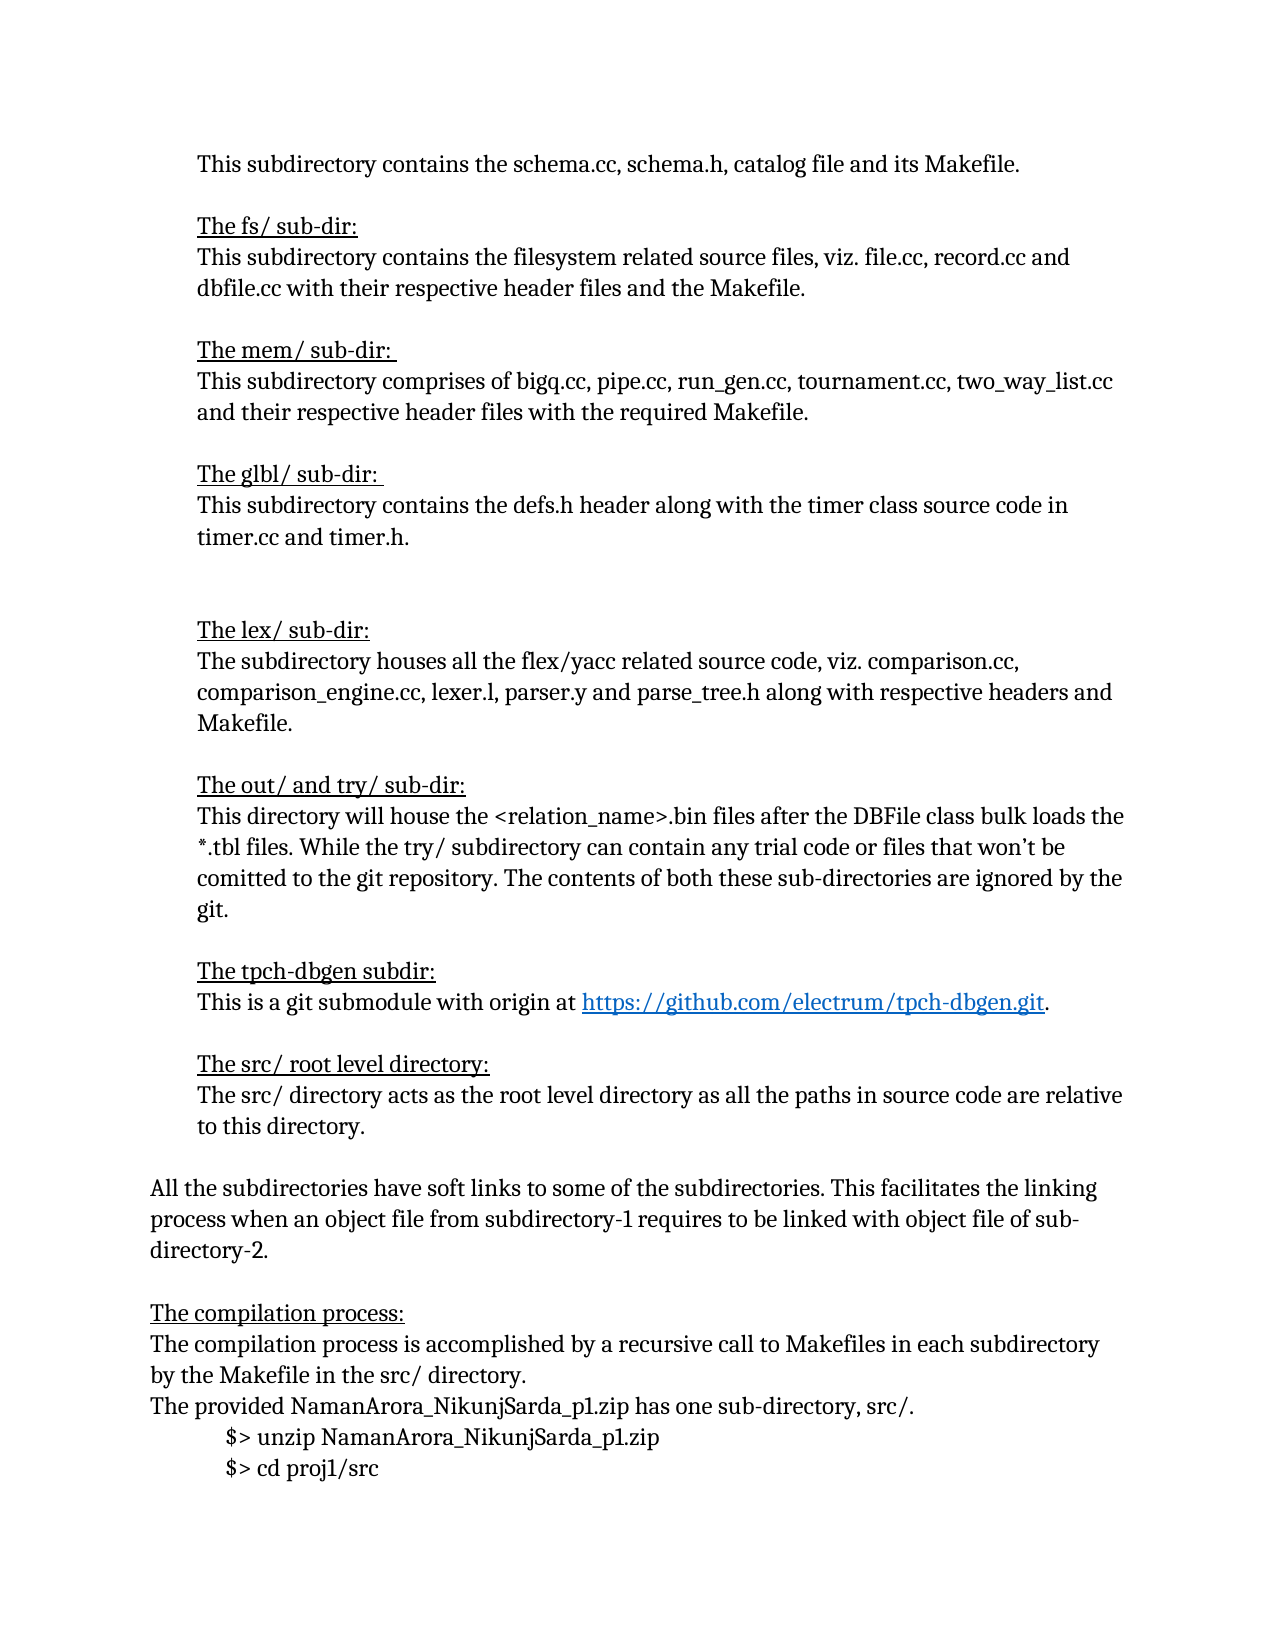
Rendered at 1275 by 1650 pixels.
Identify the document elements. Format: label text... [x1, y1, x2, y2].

list $> unzip NamanArora_NikunjSarda_p1.zip [187, 1423, 1125, 1451]
text The provided NamanArora_NikunjSarda_p1.zip has one sub-directory, src/. [150, 1392, 1125, 1420]
text This subdirectory contains the defs.h header along with the timer class source code in timer.cc and timer.h. [197, 491, 1125, 551]
text The fs/ sub-dir: [197, 212, 1125, 241]
text This is a git submodule with origin at https://github.com/electrum/tpch-dbgen.git. [197, 988, 1125, 1017]
text All the subdirectories have soft links to some of the subdirectories. This facilitates the linking process when an object file from subdirectory-1 requires to be linked with object file of sub-directory-2. [150, 1174, 1125, 1265]
text The tpch-dbgen subdir: [197, 957, 1125, 986]
text The subdirectory houses all the flex/yacc related source code, viz. comparison.cc, comparison_engine.cc, lexer.l, parser.y and parse_tree.h along with respective headers and Makefile. [197, 647, 1125, 737]
text The lex/ sub-dir: [197, 616, 1125, 644]
text The out/ and try/ sub-dir: [197, 771, 1125, 799]
text This subdirectory contains the schema.cc, schema.h, catalog file and its Makefile. [197, 150, 1125, 179]
text The compilation process is accomplished by a recursive call to Makefiles in each subdirectory by the Makefile in the src/ directory. [150, 1329, 1125, 1389]
text This directory will house the <relation_name>.bin files after the DBFile class bulk loads the *.tbl files. While the try/ subdirectory can contain any trial code or files that won’t be comitted to the git repository. The contents of both these sub-directories are ignored by the git. [197, 802, 1125, 924]
text This subdirectory contains the filesystem related source files, viz. file.cc, record.cc and dbfile.cc with their respective header files and the Makefile. [197, 243, 1125, 303]
text The mem/ sub-dir: [197, 336, 1125, 365]
text The glbl/ sub-dir: [197, 460, 1125, 489]
text The compilation process: [150, 1298, 1125, 1327]
text The src/ root level directory: [197, 1050, 1125, 1079]
text The src/ directory acts as the root level directory as all the paths in source code are relative to this directory. [197, 1081, 1125, 1141]
list $> cd proj1/src [187, 1454, 1125, 1482]
text This subdirectory comprises of bigq.cc, pipe.cc, run_gen.cc, tournament.cc, two_way_list.cc and their respective header files with the required Makefile. [197, 367, 1125, 427]
